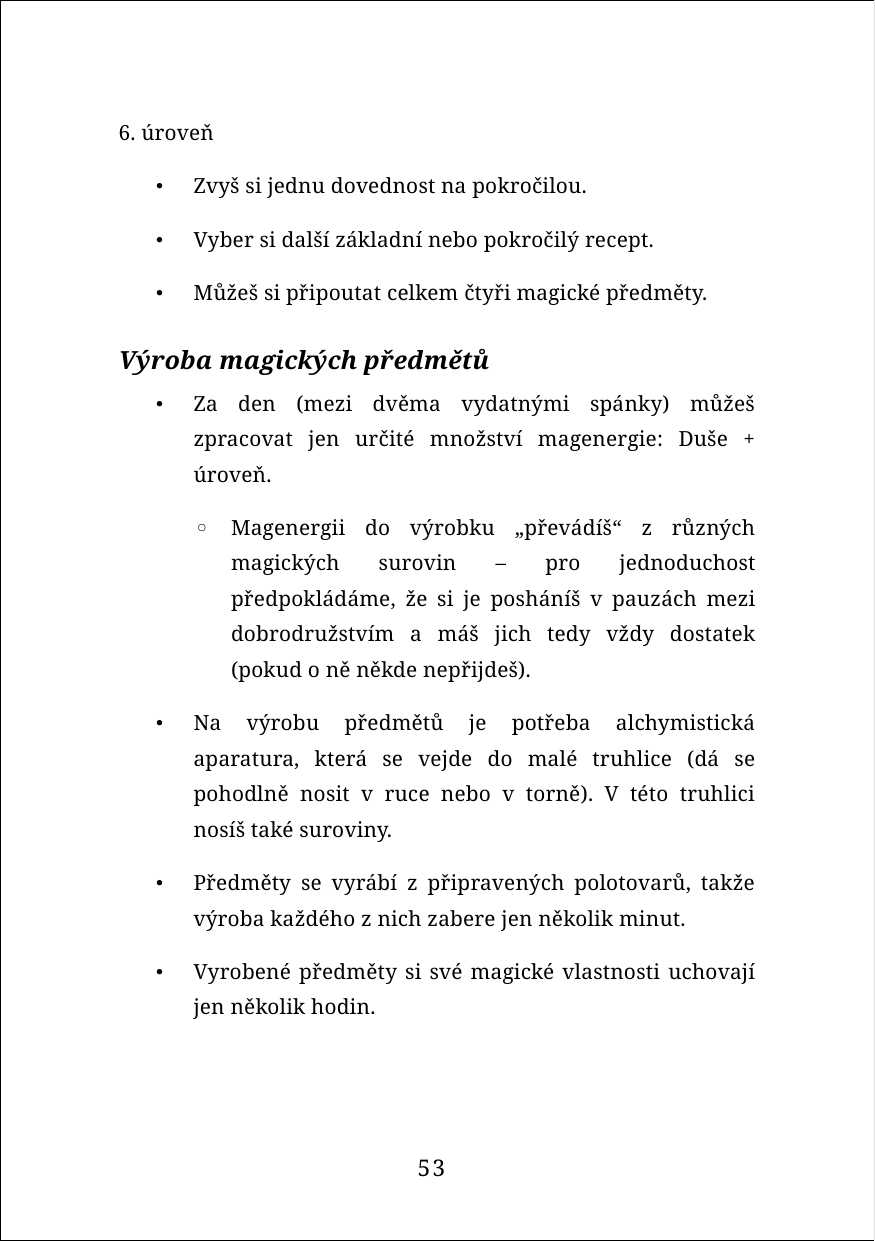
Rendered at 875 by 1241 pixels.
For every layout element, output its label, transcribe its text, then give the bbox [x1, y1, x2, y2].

list Magenergii do výrobku „převádíš“ z různých magických surovin – pro jednoduchost předpokládáme, že si je posháníš v pauzách mezi dobrodružstvím a máš jich tedy vždy dostatek (pokud o ně někde nepřijdeš). [193, 513, 756, 683]
list Zvyš si jednu dovednost na pokročilou. [156, 171, 756, 200]
text 6. úroveň [118, 118, 756, 147]
list Vyrobené předměty si své magické vlastnosti uchovají jen několik hodin. [156, 957, 756, 1021]
subtitle Výroba magických předmětů [118, 343, 756, 377]
list Vyber si další základní nebo pokročilý recept. [156, 225, 756, 253]
list Předměty se vyrábí z připravených polotovarů, takže výroba každého z nich zabere jen několik minut. [156, 868, 756, 932]
list Můžeš si připoutat celkem čtyři magické předměty. [156, 278, 756, 306]
list Za den (mezi dvěma vydatnými spánky) můžeš zpracovat jen určité množství magenergie: Duše + úroveň. [156, 389, 756, 488]
list Na výrobu předmětů je potřeba alchymistická aparatura, která se vejde do malé truhlice (dá se pohodlně nosit v ruce nebo v torně). V této truhlici nosíš také suroviny. [156, 708, 756, 843]
